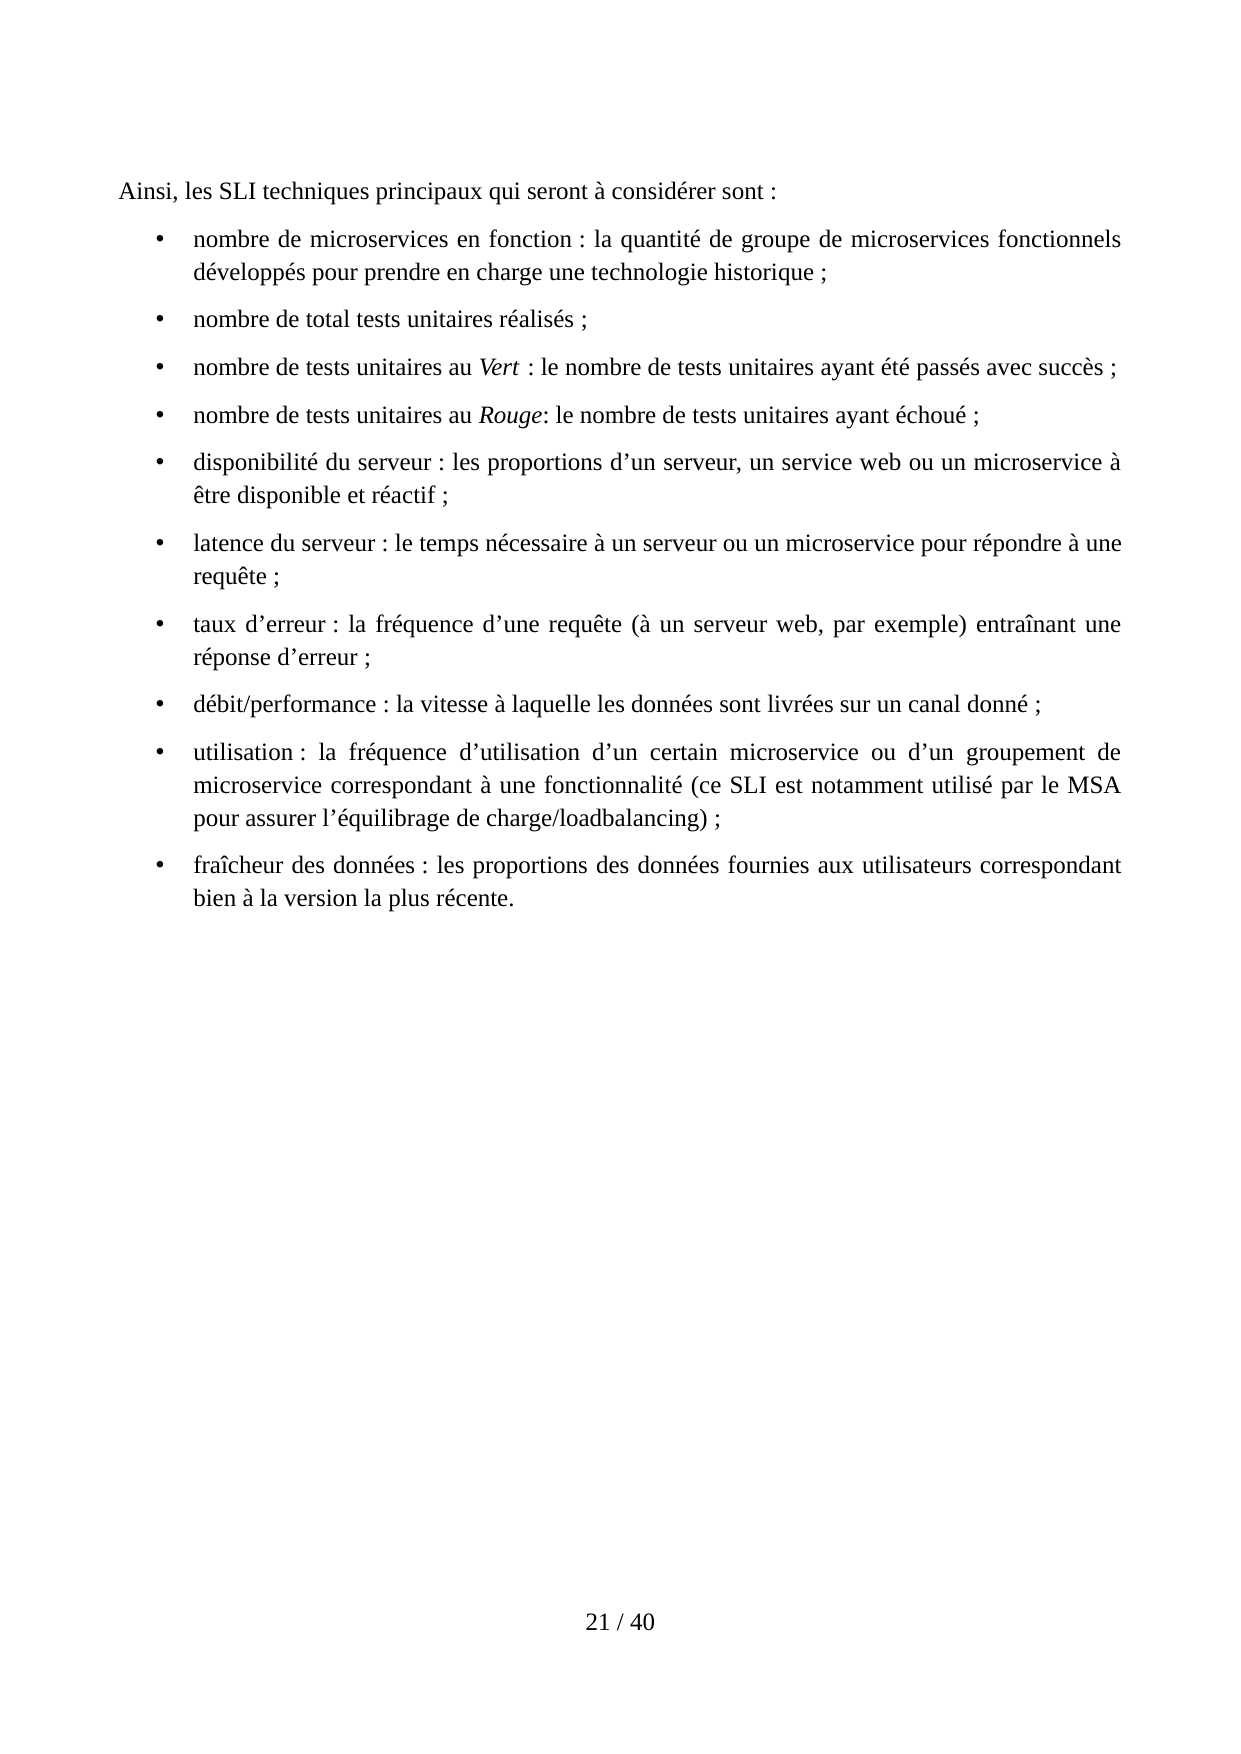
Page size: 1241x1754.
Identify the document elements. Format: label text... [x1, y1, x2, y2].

text Ainsi, les SLI techniques principaux qui seront à considérer sont : [118, 176, 1122, 205]
list latence du serveur : le temps nécessaire à un serveur ou un microservice pour répondre à une requête ; [156, 528, 1122, 590]
list utilisation : la fréquence d’utilisation d’un certain microservice ou d’un groupement de microservice correspondant à une fonctionnalité (ce SLI est notamment utilisé par le MSA pour assurer l’équilibrage de charge/loadbalancing) ; [156, 737, 1122, 832]
list taux d’erreur : la fréquence d’une requête (à un serveur web, par exemple) entraînant une réponse d’erreur ; [156, 609, 1122, 670]
list débit/performance : la vitesse à laquelle les données sont livrées sur un canal donné ; [156, 689, 1122, 718]
list nombre de tests unitaires au Vert : le nombre de tests unitaires ayant été passés avec succès ; [156, 352, 1122, 381]
list nombre de microservices en fonction : la quantité de groupe de microservices fonctionnels développés pour prendre en charge une technologie historique ; [156, 224, 1122, 286]
list nombre de total tests unitaires réalisés ; [156, 304, 1122, 333]
list nombre de tests unitaires au Rouge: le nombre de tests unitaires ayant échoué ; [156, 400, 1122, 428]
list disponibilité du serveur : les proportions d’un serveur, un service web ou un microservice à être disponible et réactif ; [156, 447, 1122, 509]
list fraîcheur des données : les proportions des données fournies aux utilisateurs correspondant bien à la version la plus récente. [156, 851, 1122, 912]
